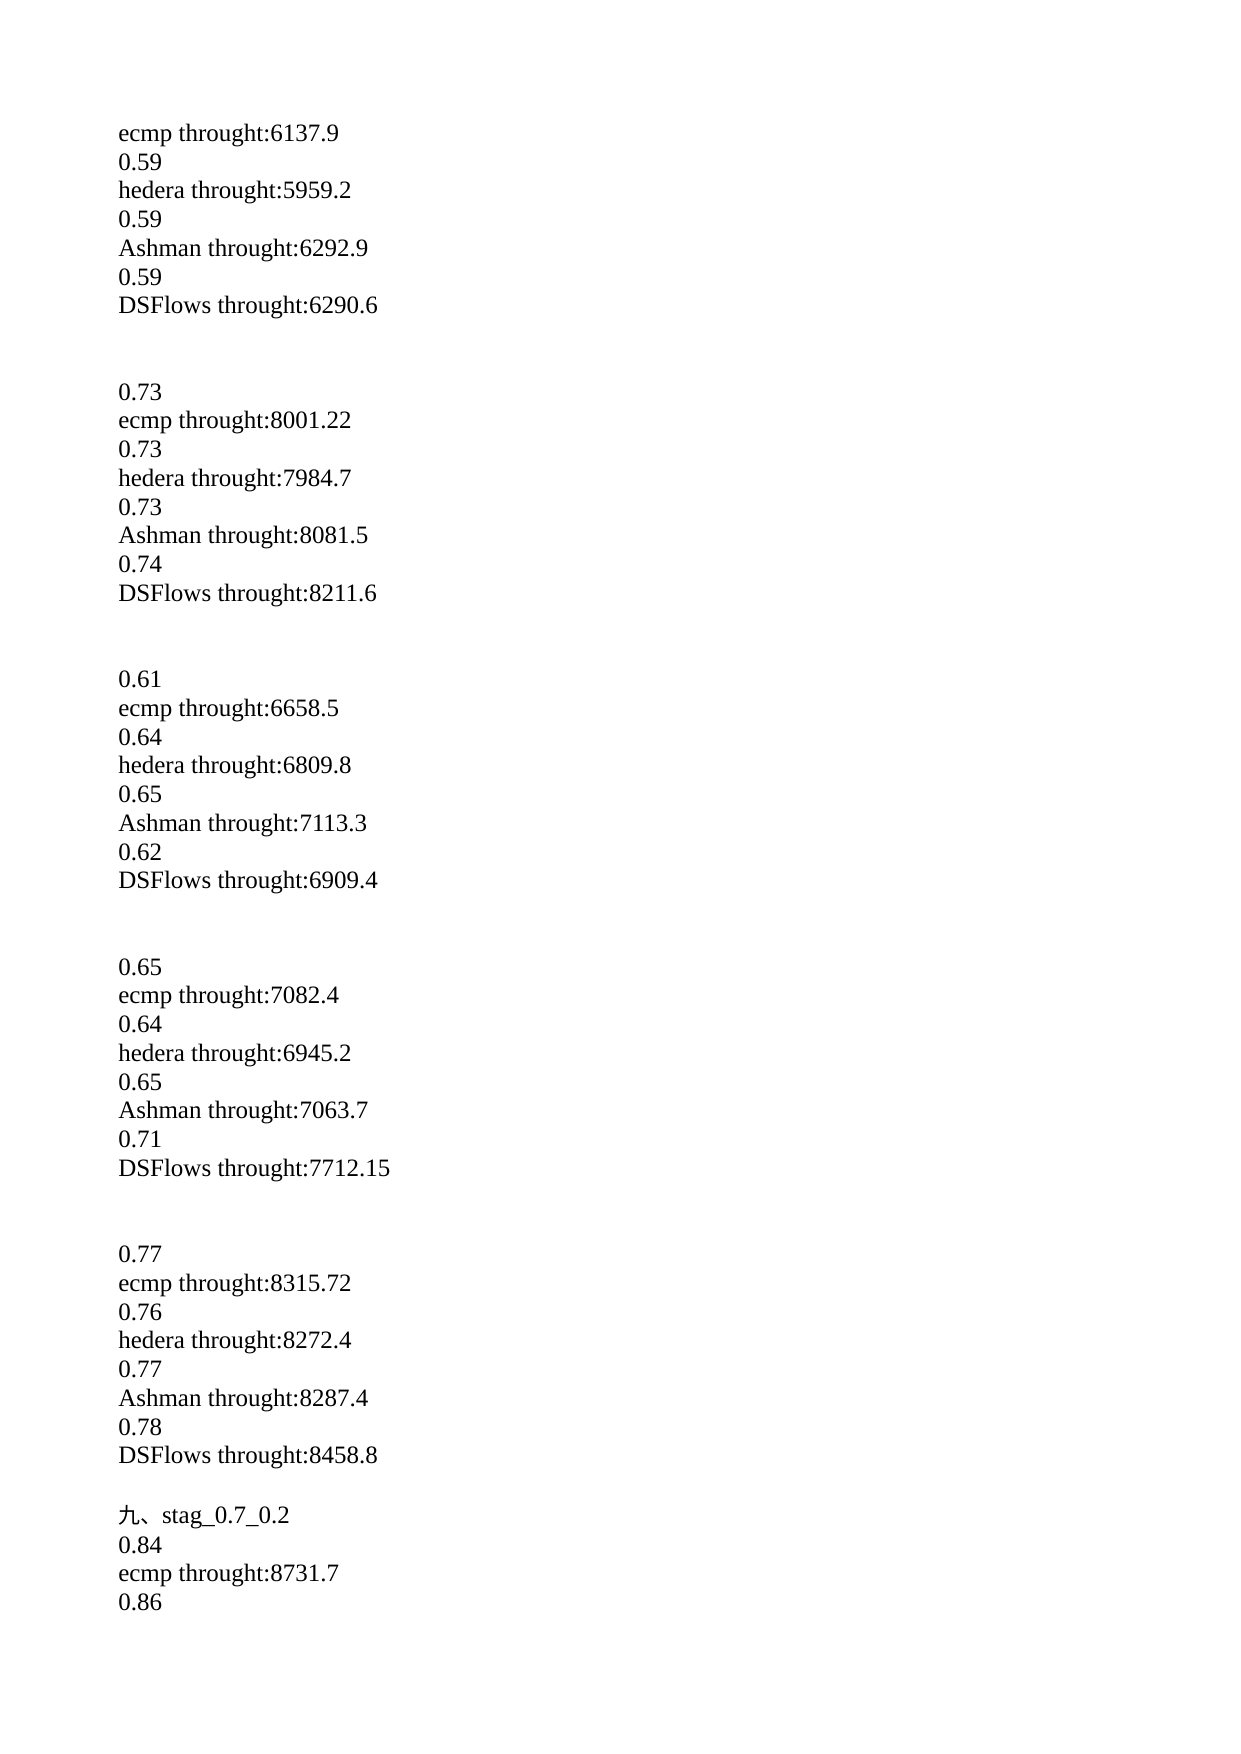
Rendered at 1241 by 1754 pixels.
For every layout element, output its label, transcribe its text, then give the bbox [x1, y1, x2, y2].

text DSFlows throught:8458.8 [118, 1441, 1122, 1469]
text ecmp throught:8315.72 [118, 1268, 1122, 1297]
text 0.76 [118, 1297, 1122, 1326]
text hedera throught:5959.2 [118, 176, 1122, 204]
text 0.65 [118, 952, 1122, 981]
text Ashman throught:7113.3 [118, 808, 1122, 837]
text ecmp throught:6137.9 [118, 118, 1122, 147]
text DSFlows throught:8211.6 [118, 578, 1122, 607]
text 0.61 [118, 664, 1122, 693]
text 0.77 [118, 1239, 1122, 1268]
text 0.86 [118, 1587, 1122, 1616]
text hedera throught:6809.8 [118, 751, 1122, 779]
text 0.59 [118, 147, 1122, 176]
text 0.64 [118, 722, 1122, 751]
text Ashman throught:8287.4 [118, 1383, 1122, 1412]
text Ashman throught:7063.7 [118, 1096, 1122, 1124]
text 0.73 [118, 434, 1122, 463]
text hedera throught:6945.2 [118, 1038, 1122, 1067]
text DSFlows throught:6290.6 [118, 291, 1122, 319]
text Ashman throught:8081.5 [118, 521, 1122, 549]
text DSFlows throught:6909.4 [118, 866, 1122, 894]
text Ashman throught:6292.9 [118, 233, 1122, 262]
text 0.59 [118, 262, 1122, 291]
text ecmp throught:6658.5 [118, 693, 1122, 722]
text 0.65 [118, 1067, 1122, 1096]
text 九、stag_0.7_0.2 [118, 1498, 1122, 1530]
text hedera throught:8272.4 [118, 1326, 1122, 1354]
text 0.65 [118, 779, 1122, 808]
text 0.73 [118, 377, 1122, 406]
text 0.84 [118, 1530, 1122, 1558]
text ecmp throught:7082.4 [118, 981, 1122, 1009]
text 0.77 [118, 1354, 1122, 1383]
text 0.78 [118, 1412, 1122, 1441]
text 0.59 [118, 204, 1122, 233]
text DSFlows throught:7712.15 [118, 1153, 1122, 1182]
text 0.71 [118, 1124, 1122, 1153]
text 0.62 [118, 837, 1122, 866]
text ecmp throught:8731.7 [118, 1558, 1122, 1587]
text hedera throught:7984.7 [118, 463, 1122, 492]
text 0.64 [118, 1009, 1122, 1038]
text 0.74 [118, 549, 1122, 578]
text ecmp throught:8001.22 [118, 406, 1122, 434]
text 0.73 [118, 492, 1122, 521]
